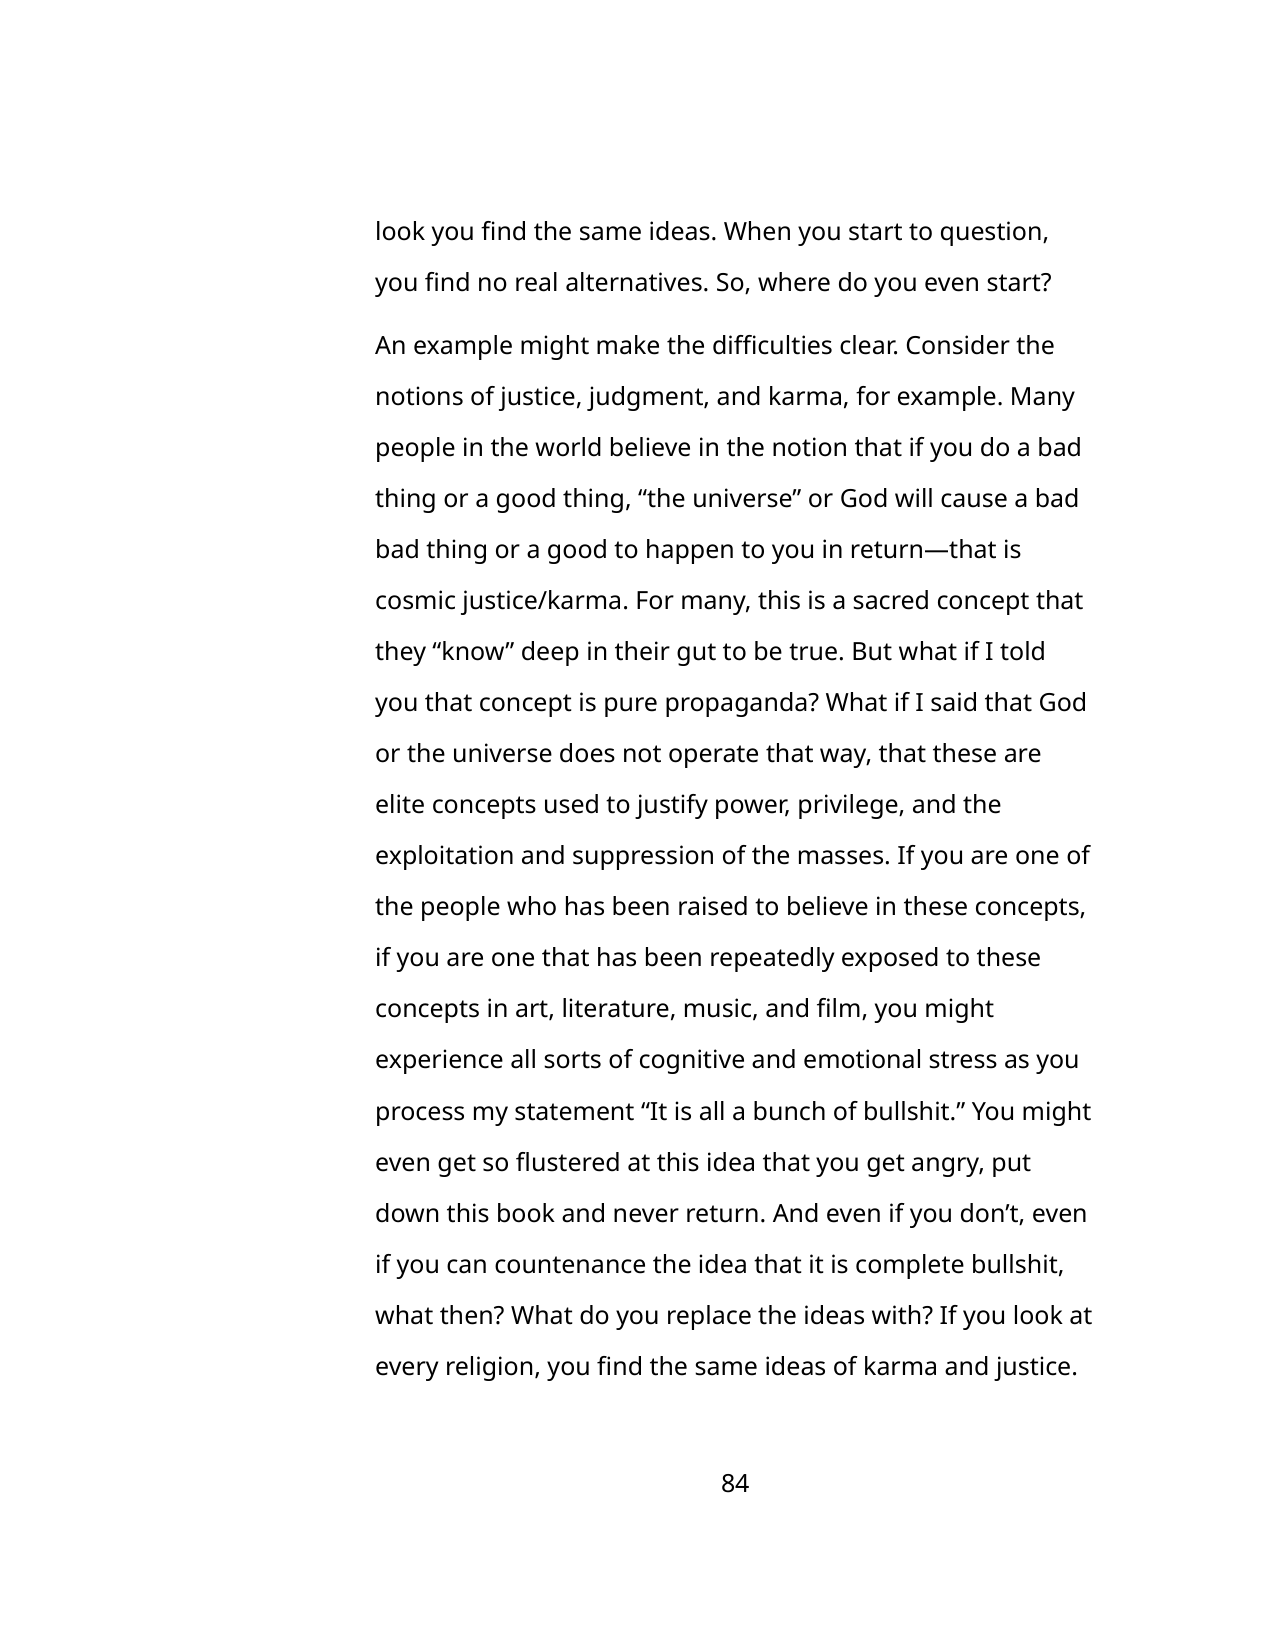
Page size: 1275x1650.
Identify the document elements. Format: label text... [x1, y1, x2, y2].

text look you find the same ideas. When you start to question, you find no real alternatives. So, where do you even start? [375, 213, 1095, 299]
text An example might make the difficulties clear. Consider the notions of justice, judgment, and karma, for example. Many people in the world believe in the notion that if you do a bad thing or a good thing, “the universe” or God will cause a bad bad thing or a good to happen to you in return—that is cosmic justice/karma. For many, this is a sacred concept that they “know” deep in their gut to be true. But what if I told you that concept is pure propaganda? What if I said that God or the universe does not operate that way, that these are elite concepts used to justify power, privilege, and the exploitation and suppression of the masses. If you are one of the people who has been raised to believe in these concepts, if you are one that has been repeatedly exposed to these concepts in art, literature, music, and film, you might experience all sorts of cognitive and emotional stress as you process my statement “It is all a bunch of bullshit.” You might even get so flustered at this idea that you get angry, put down this book and never return. And even if you don’t, even if you can countenance the idea that it is complete bullshit, what then? What do you replace the ideas with? If you look at every religion, you find the same ideas of karma and justice. [375, 328, 1095, 1382]
